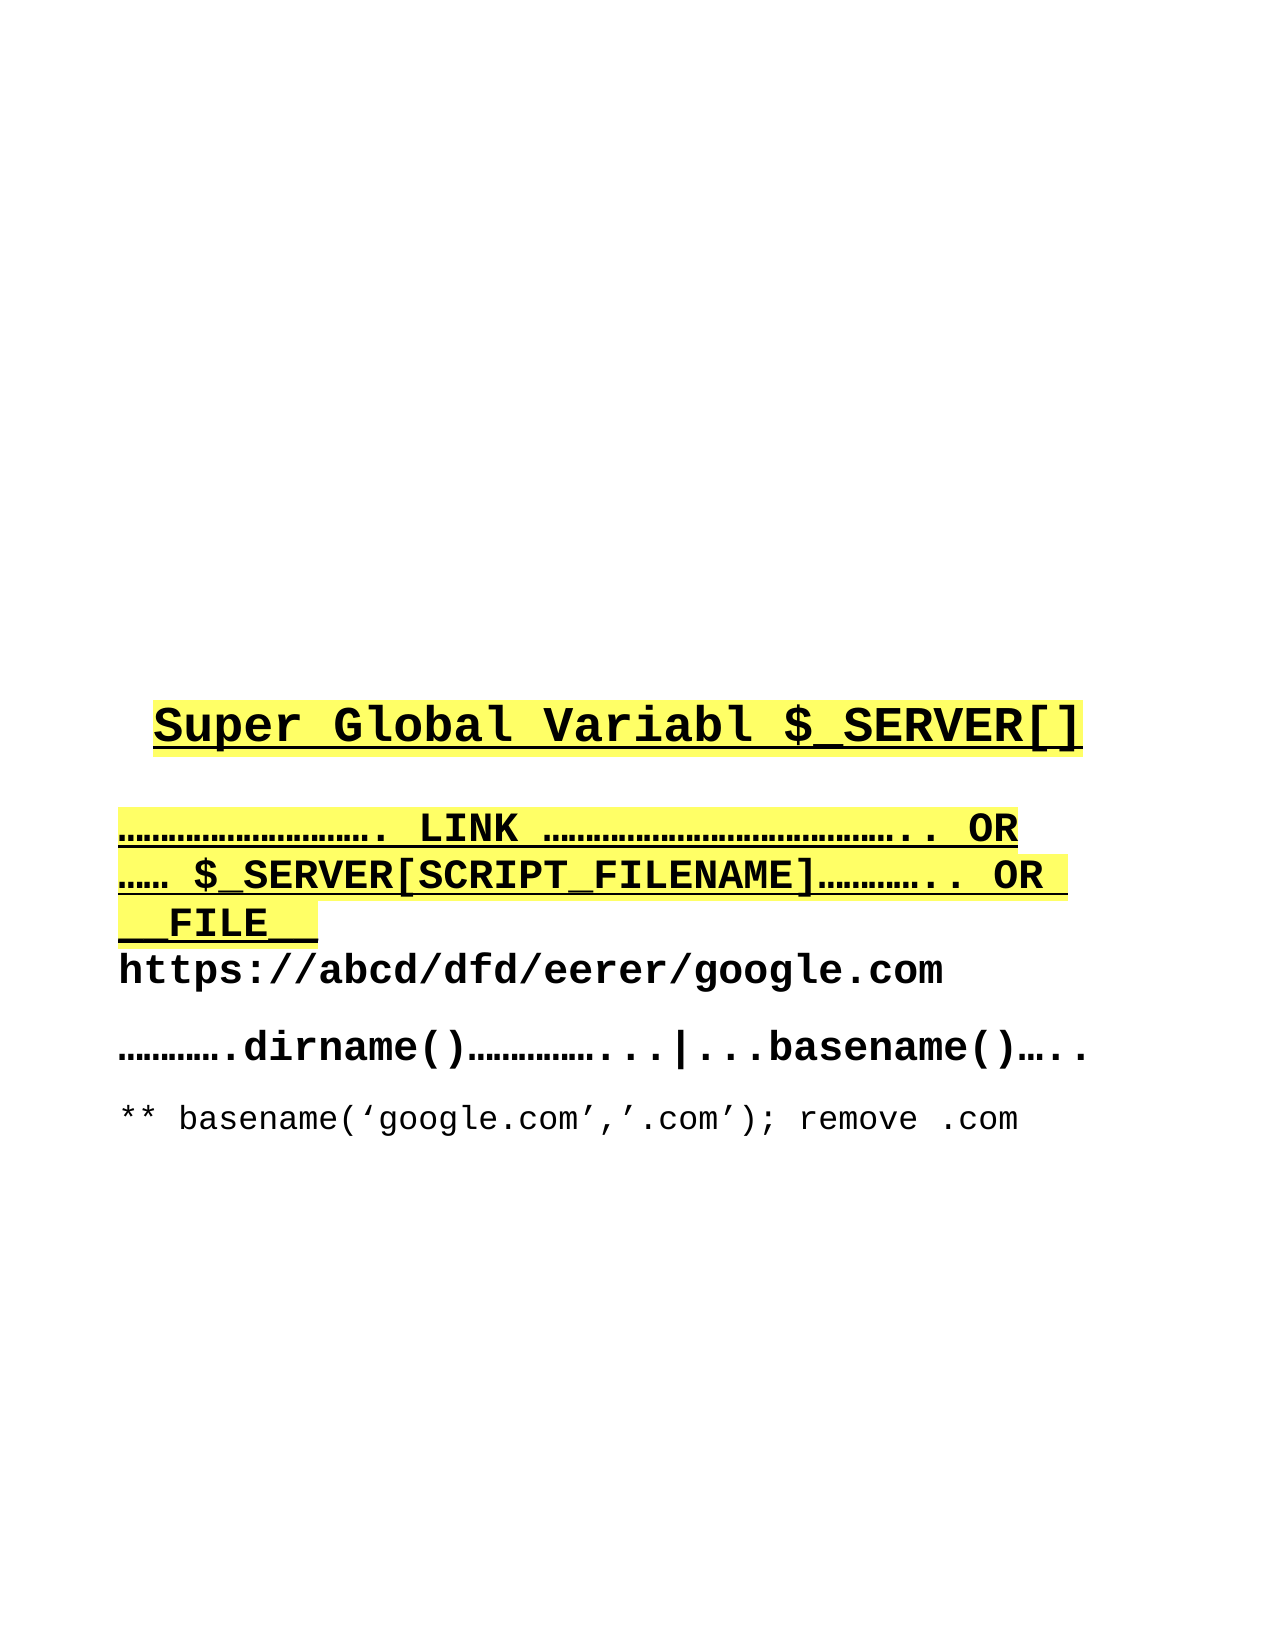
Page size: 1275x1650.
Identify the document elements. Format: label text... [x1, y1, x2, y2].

text https://abcd/dfd/eerer/google.com [118, 949, 1157, 996]
text ** basename(‘google.com’,’.com’); remove .com [118, 1102, 1157, 1140]
text ………….dirname()……………...|...basename()….. [118, 1025, 1157, 1072]
text …………………………. LINK …………………………………….. OR [118, 807, 1157, 854]
text …… $_SERVER[SCRIPT_FILENAME]………….. OR __FILE__ [118, 854, 1157, 949]
text Super Global Variabl $_SERVER[] [118, 693, 1157, 759]
